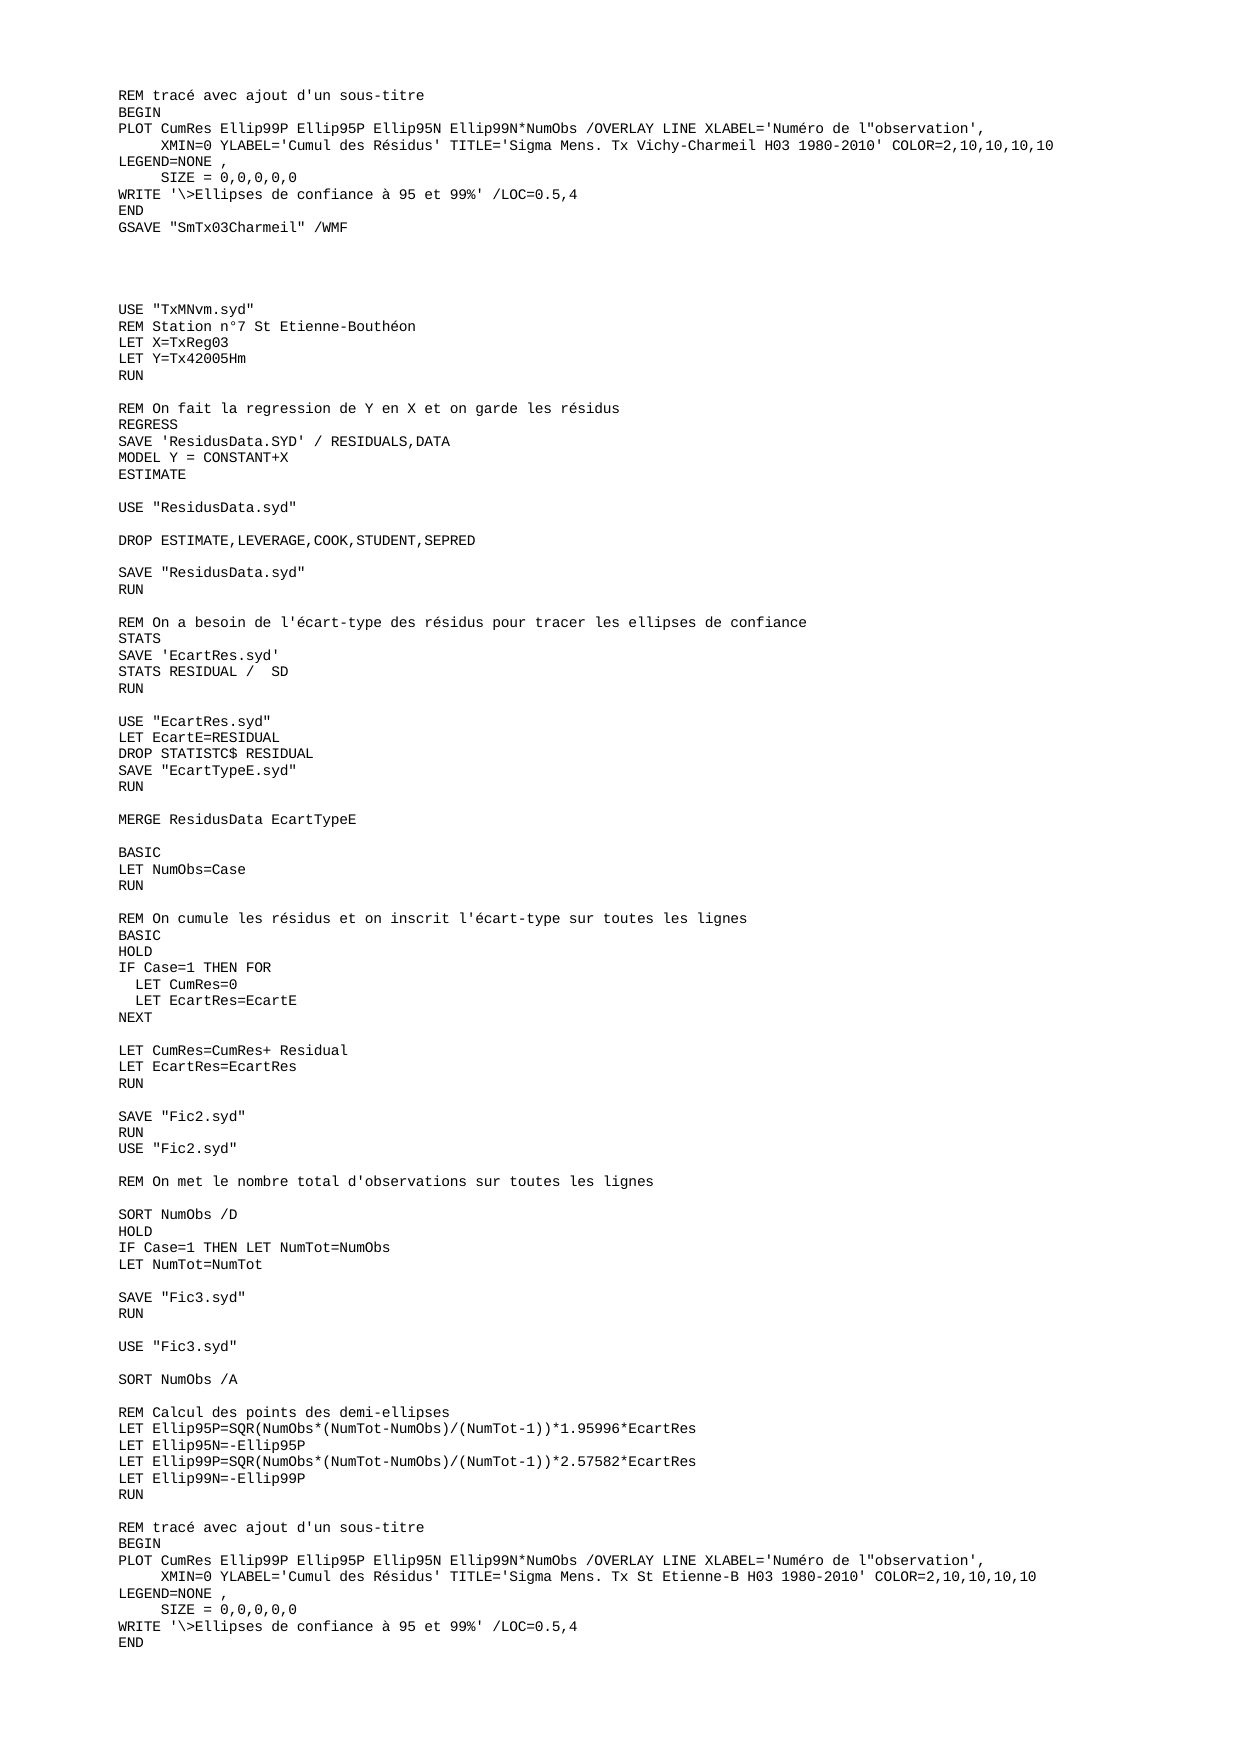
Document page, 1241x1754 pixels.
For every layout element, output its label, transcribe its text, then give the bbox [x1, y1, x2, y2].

text ESTIMATE [118, 467, 1122, 483]
text IF Case=1 THEN FOR [118, 961, 1122, 977]
text LET Ellip95N=-Ellip95P [118, 1438, 1122, 1454]
text SAVE 'EcartRes.syd' [118, 648, 1122, 664]
text BASIC [118, 846, 1122, 862]
text SIZE = 0,0,0,0,0 [118, 171, 1122, 187]
text SAVE "Fic3.syd" [118, 1290, 1122, 1306]
text DROP STATISTC$ RESIDUAL [118, 747, 1122, 763]
text LET X=TxReg03 [118, 335, 1122, 352]
text REM Calcul des points des demi-ellipses [118, 1405, 1122, 1422]
text WRITE '\>Ellipses de confiance à 95 et 99%' /LOC=0.5,4 [118, 1619, 1122, 1636]
text NEXT [118, 1010, 1122, 1027]
text WRITE '\>Ellipses de confiance à 95 et 99%' /LOC=0.5,4 [118, 187, 1122, 204]
text END [118, 204, 1122, 220]
text LET CumRes=CumRes+ Residual [118, 1043, 1122, 1059]
text SAVE "EcartTypeE.syd" [118, 763, 1122, 780]
text PLOT CumRes Ellip99P Ellip95P Ellip95N Ellip99N*NumObs /OVERLAY LINE XLABEL='Numéro de l"observation', [118, 121, 1122, 138]
text RUN [118, 368, 1122, 385]
text SAVE "Fic2.syd" [118, 1109, 1122, 1125]
text IF Case=1 THEN LET NumTot=NumObs [118, 1241, 1122, 1257]
text REM tracé avec ajout d'un sous-titre [118, 88, 1122, 105]
text END [118, 1636, 1122, 1652]
text USE "ResidusData.syd" [118, 500, 1122, 516]
text RUN [118, 780, 1122, 796]
text RUN [118, 681, 1122, 697]
text GSAVE "SmTx03Charmeil" /WMF [118, 220, 1122, 237]
text SORT NumObs /A [118, 1372, 1122, 1389]
text REM Station n°7 St Etienne-Bouthéon [118, 319, 1122, 335]
text LET Ellip95P=SQR(NumObs*(NumTot-NumObs)/(NumTot-1))*1.95996*EcartRes [118, 1422, 1122, 1438]
text REM On a besoin de l'écart-type des résidus pour tracer les ellipses de confiance [118, 615, 1122, 632]
text LET NumObs=Case [118, 862, 1122, 878]
text RUN [118, 582, 1122, 599]
text LET NumTot=NumTot [118, 1257, 1122, 1273]
text USE "Fic2.syd" [118, 1142, 1122, 1158]
text LET Ellip99N=-Ellip99P [118, 1471, 1122, 1487]
text REM On fait la regression de Y en X et on garde les résidus [118, 401, 1122, 418]
text RUN [118, 878, 1122, 895]
text USE "EcartRes.syd" [118, 714, 1122, 730]
text LET Y=Tx42005Hm [118, 352, 1122, 368]
text HOLD [118, 944, 1122, 961]
text USE "Fic3.syd" [118, 1339, 1122, 1356]
text SAVE "ResidusData.syd" [118, 566, 1122, 582]
text SAVE 'ResidusData.SYD' / RESIDUALS,DATA [118, 434, 1122, 451]
text RUN [118, 1125, 1122, 1142]
text USE "TxMNvm.syd" [118, 302, 1122, 319]
text SORT NumObs /D [118, 1208, 1122, 1224]
text MERGE ResidusData EcartTypeE [118, 813, 1122, 829]
text RUN [118, 1306, 1122, 1323]
text DROP ESTIMATE,LEVERAGE,COOK,STUDENT,SEPRED [118, 533, 1122, 549]
text RUN [118, 1487, 1122, 1504]
text REM tracé avec ajout d'un sous-titre [118, 1520, 1122, 1537]
text BEGIN [118, 1537, 1122, 1553]
text LET EcartE=RESIDUAL [118, 730, 1122, 747]
text REM On cumule les résidus et on inscrit l'écart-type sur toutes les lignes [118, 911, 1122, 928]
text BEGIN [118, 105, 1122, 121]
text LET EcartRes=EcartRes [118, 1059, 1122, 1076]
text RUN [118, 1076, 1122, 1092]
text PLOT CumRes Ellip99P Ellip95P Ellip95N Ellip99N*NumObs /OVERLAY LINE XLABEL='Numéro de l"observation', [118, 1553, 1122, 1570]
text HOLD [118, 1224, 1122, 1241]
text REM On met le nombre total d'observations sur toutes les lignes [118, 1175, 1122, 1191]
text STATS [118, 632, 1122, 648]
text LET CumRes=0 [118, 977, 1122, 994]
text STATS RESIDUAL / SD [118, 664, 1122, 681]
text SIZE = 0,0,0,0,0 [118, 1603, 1122, 1619]
text BASIC [118, 928, 1122, 944]
text XMIN=0 YLABEL='Cumul des Résidus' TITLE='Sigma Mens. Tx Vichy-Charmeil H03 1980-2010' COLOR=2,10,10,10,10 LEGEND=NONE , [118, 138, 1122, 171]
text MODEL Y = CONSTANT+X [118, 451, 1122, 467]
text LET Ellip99P=SQR(NumObs*(NumTot-NumObs)/(NumTot-1))*2.57582*EcartRes [118, 1454, 1122, 1471]
text REGRESS [118, 418, 1122, 434]
text XMIN=0 YLABEL='Cumul des Résidus' TITLE='Sigma Mens. Tx St Etienne-B H03 1980-2010' COLOR=2,10,10,10,10 LEGEND=NONE , [118, 1570, 1122, 1603]
text LET EcartRes=EcartE [118, 994, 1122, 1010]
